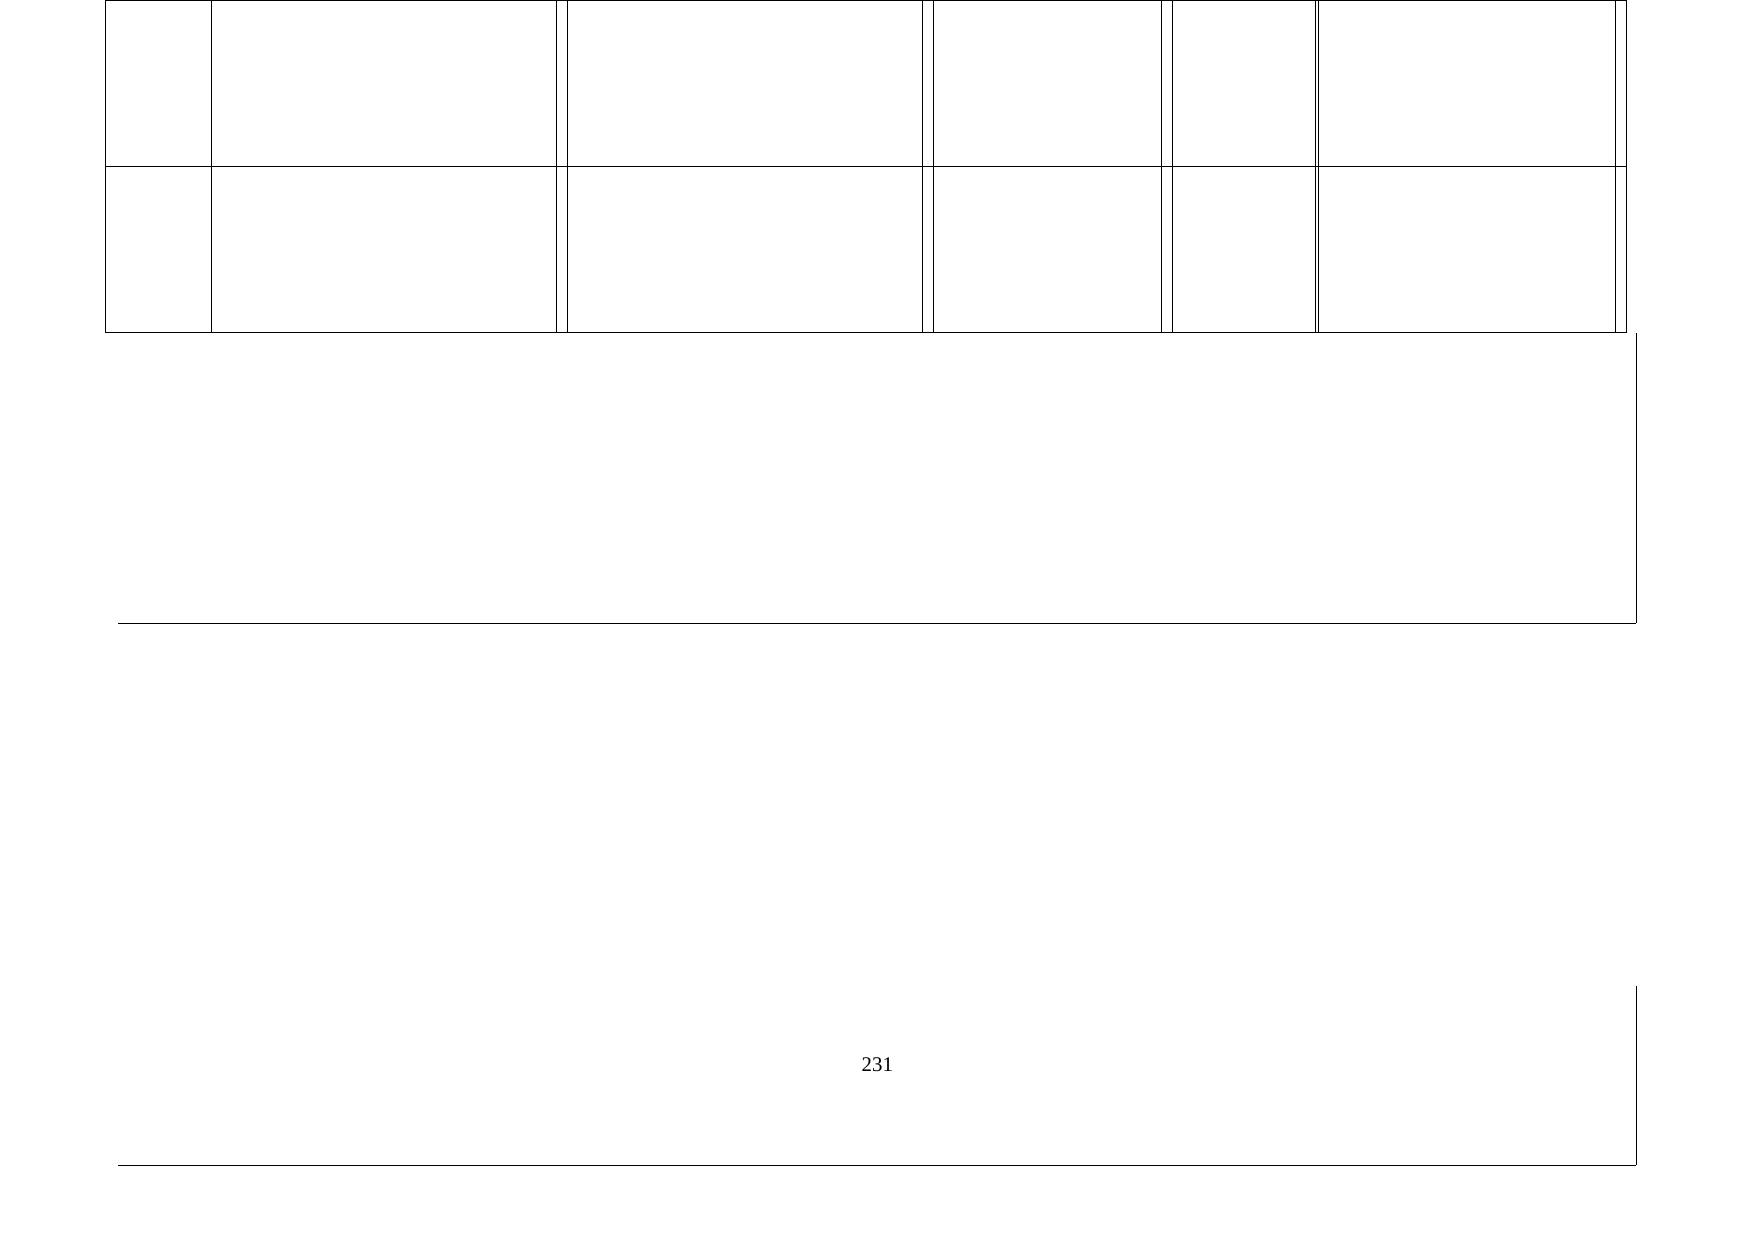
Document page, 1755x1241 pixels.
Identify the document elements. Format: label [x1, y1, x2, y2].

table_cell [1616, 167, 1626, 332]
table_cell [568, 1, 922, 166]
table_cell [106, 1, 211, 166]
table_cell [212, 1, 556, 166]
table_cell [923, 1, 933, 166]
table_cell [1319, 1, 1615, 166]
table_cell [1162, 1, 1172, 166]
table_cell [934, 167, 1161, 332]
table_cell [106, 167, 211, 332]
table_cell [934, 1, 1161, 166]
table_cell [557, 167, 567, 332]
table_cell [568, 167, 922, 332]
table_cell [1173, 167, 1315, 332]
table_cell [923, 167, 933, 332]
table_cell [212, 167, 556, 332]
table_cell [1173, 1, 1315, 166]
table_cell [1616, 1, 1626, 166]
table_cell [1319, 167, 1615, 332]
table_cell [1162, 167, 1172, 332]
table_cell [557, 1, 567, 166]
